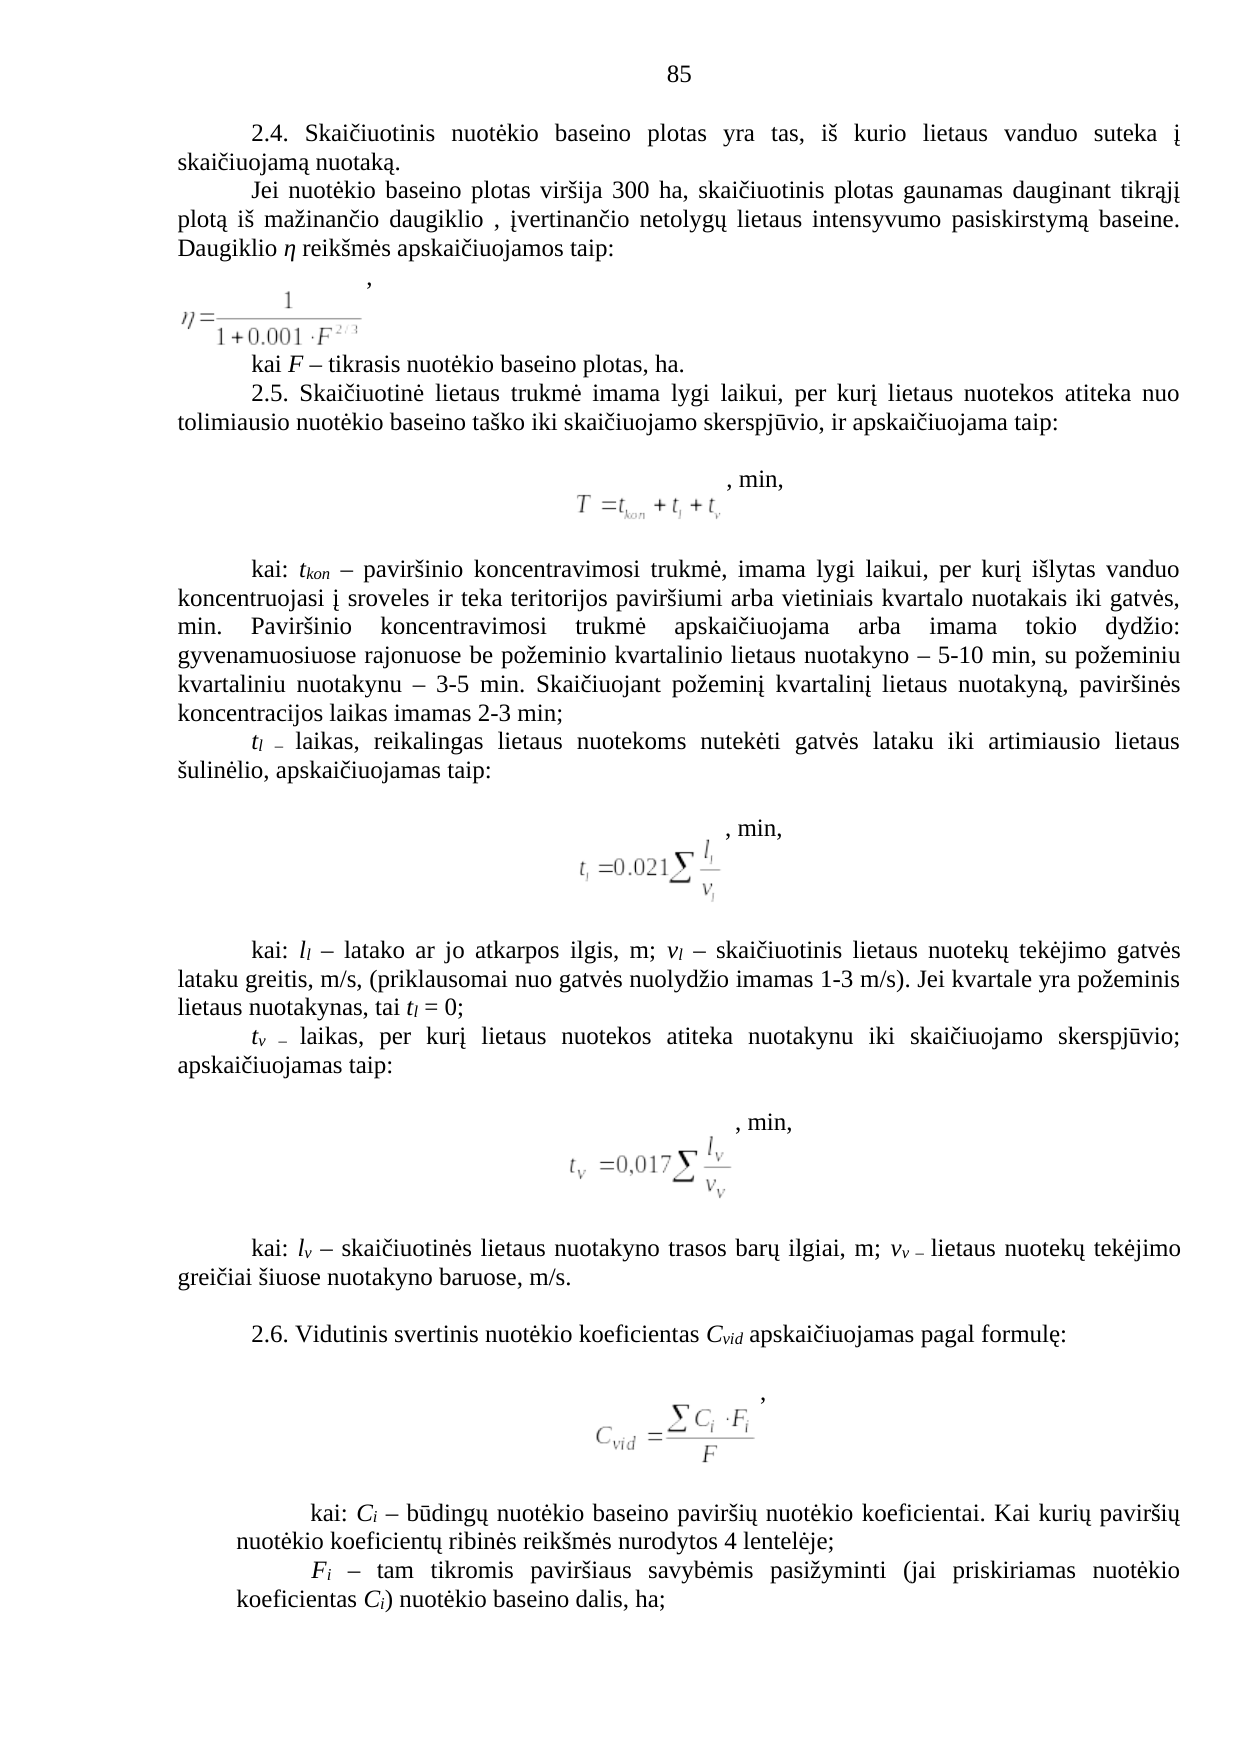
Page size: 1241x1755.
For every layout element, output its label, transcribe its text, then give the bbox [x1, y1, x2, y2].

text tv – laikas, per kurį lietaus nuotekos atiteka nuotakynu iki skaičiuojamo skerspjūvio; apskaičiuojamas taip: [177, 1021, 1181, 1079]
text kai: tkon – paviršinio koncentravimosi trukmė, imama lygi laikui, per kurį išlytas vanduo koncentruojasi į sroveles ir teka teritorijos paviršiumi arba vietiniais kvartalo nuotakais iki gatvės, min. Paviršinio koncentravimosi trukmė apskaičiuojama arba imama tokio dydžio: gyvenamuosiuose rajonuose be požeminio kvartalinio lietaus nuotakyno – 5-10 min, su požeminiu kvartaliniu nuotakynu – 3-5 min. Skaičiuojant požeminį kvartalinį lietaus nuotakyną, paviršinės koncentracijos laikas imamas 2-3 min; [177, 554, 1181, 726]
text 2.6. Vidutinis svertinis nuotėkio koeficientas Cvid apskaičiuojamas pagal formulę: [177, 1319, 1181, 1348]
text kai F – tikrasis nuotėkio baseino plotas, ha. [177, 349, 1181, 378]
text 2.5. Skaičiuotinė lietaus trukmė imama lygi laikui, per kurį lietaus nuotekos atiteka nuo tolimiausio nuotėkio baseino taško iki skaičiuojamo skerspjūvio, ir apskaičiuojama taip: [177, 378, 1181, 436]
text Jei nuotėkio baseino plotas viršija 300 ha, skaičiuotinis plotas gaunamas dauginant tikrąjį plotą iš mažinančio daugiklio , įvertinančio netolygų lietaus intensyvumo pasiskirstymą baseine. Daugiklio η reikšmės apskaičiuojamos taip: [177, 176, 1181, 262]
text , min, [177, 1107, 1181, 1204]
text 2.4. Skaičiuotinis nuotėkio baseino plotas yra tas, iš kurio lietaus vanduo suteka į skaičiuojamą nuotaką. [177, 118, 1181, 176]
text , [177, 1377, 1181, 1469]
text , min, [177, 464, 1181, 525]
text Fi – tam tikromis paviršiaus savybėmis pasižyminti (jai priskiriamas nuotėkio koeficientas Ci) nuotėkio baseino dalis, ha; [236, 1555, 1181, 1613]
text tl – laikas, reikalingas lietaus nuotekoms nutekėti gatvės lataku iki artimiausio lietaus šulinėlio, apskaičiuojamas taip: [177, 726, 1181, 784]
text kai: Ci – būdingų nuotėkio baseino paviršių nuotėkio koeficientai. Kai kurių paviršių nuotėkio koeficientų ribinės reikšmės nurodytos 4 lentelėje; [236, 1498, 1181, 1555]
text , min, [177, 813, 1181, 906]
text kai: lv – skaičiuotinės lietaus nuotakyno trasos barų ilgiai, m; vv – lietaus nuotekų tekėjimo greičiai šiuose nuotakyno baruose, m/s. [177, 1233, 1181, 1291]
text , [177, 262, 1181, 349]
text kai: ll – latako ar jo atkarpos ilgis, m; vl – skaičiuotinis lietaus nuotekų tekėjimo gatvės lataku greitis, m/s, (priklausomai nuo gatvės nuolydžio imamas 1-3 m/s). Jei kvartale yra požeminis lietaus nuotakynas, tai tl = 0; [177, 935, 1181, 1021]
